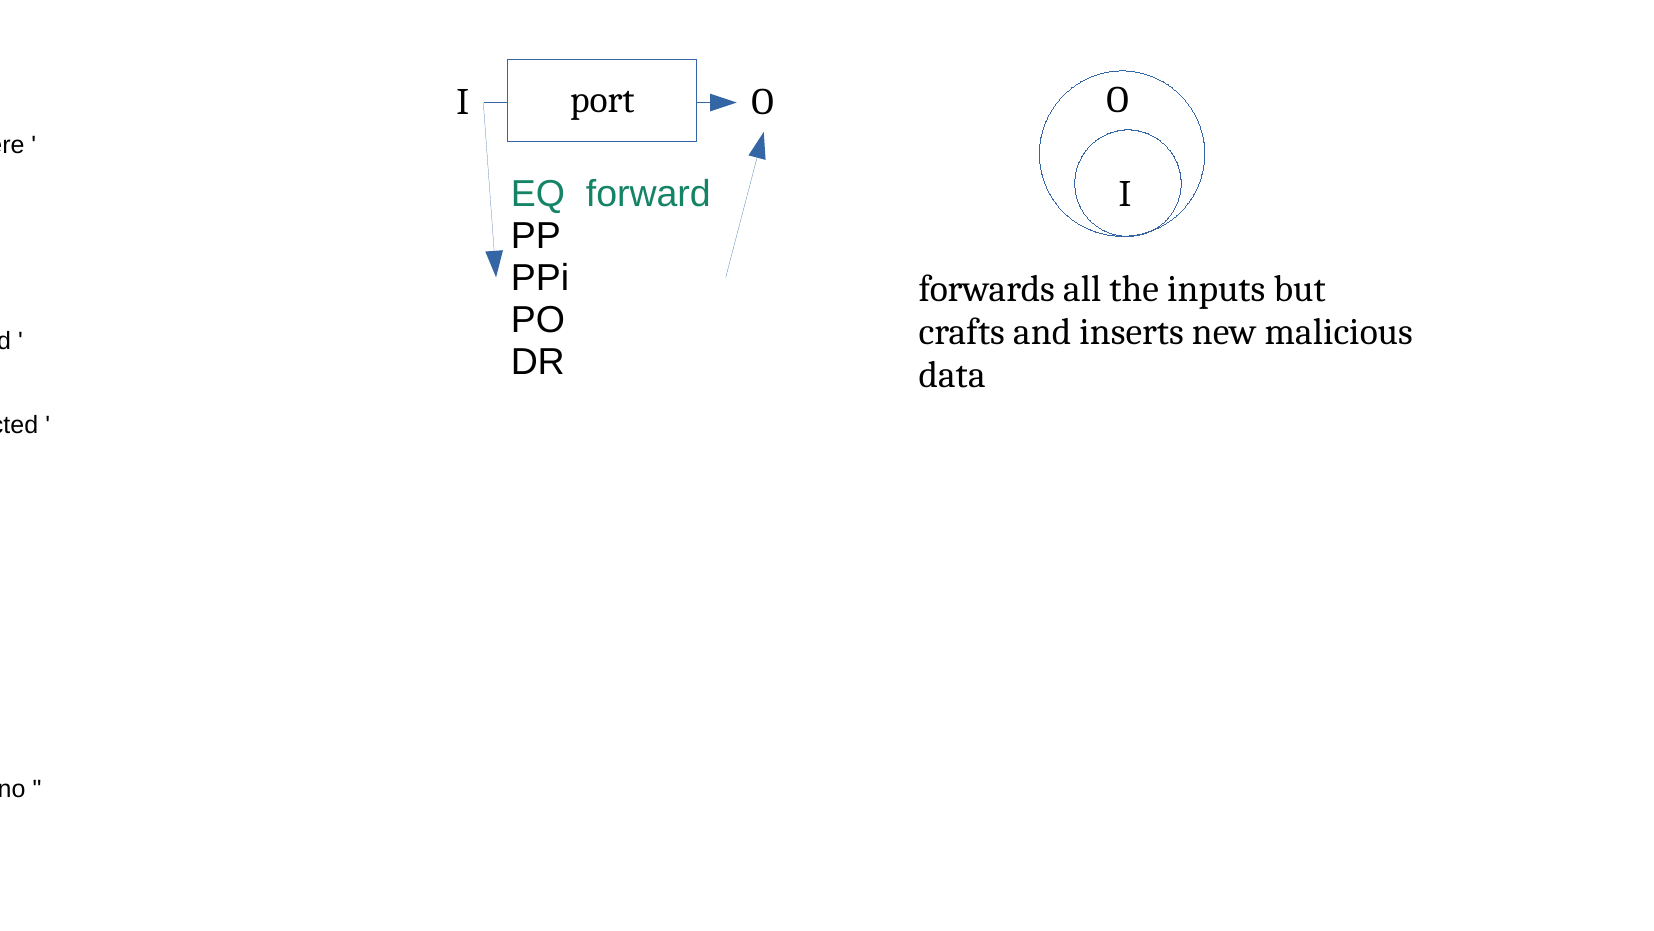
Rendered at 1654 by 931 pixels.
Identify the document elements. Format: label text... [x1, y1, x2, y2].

text_box {'block': {'dr': {'mitigation': 'm9', 'weakness': 'the component never performs the expected ' 'behavior (e.g. physical damage)'}, 'po': {'mitigation': 'm6', 'weakness': 'the component has a Byzantine behavior where ' 'occasionally outputs the expected output given ' 'the correct inputs. However, not all the inputs ' 'are handled properly, nor all the expected ' 'outputs are generated when correct inputs are ' 'given.'}, 'pp': {'mitigation': 'm7', 'weakness': 'part of the expected outputs are not generated ' 'in response to the correct inputs'}, 'ppi': {'mitigation': 'm8', 'weakness': 'the components correctly performs the expected ' 'behavior when the correct inputs are provided ' 'but is vulnerable to input injections'}}, 'channel': {'dr': {'mitigation': 'm4', 'weakness': 'drops all the inputs and inserts new ' 'malicious data'}, 'po': {'mitigation': 'm1', 'weakness': 'selectively drops inputs and inserts new ' 'malicious data'}, 'pp': {'mitigation': 'm2', 'weakness': 'forwards all the inputs but crafts and ' 'inserts new malicious data'}, 'ppb0': {'mitigation': 'm5', 'weakness': "generates new outputs even when there's no " 'incoming data from the socket'}, 'ppi': {'mitigation': 'm3', 'weakness': 'selectively drops inputs'}, 'ppia0': {'mitigation': 'm5', 'weakness': 'drops all the incoming data'}}, 'port': {'dr': {'mitigation': 'm4', 'weakness': 'drops all the inputs and inserts new malicious ' 'data'}, 'po': {'mitigation': 'm1', 'weakness': 'selectively drops inputs and inserts new ' 'malicious data'}, 'pp': {'mitigation': 'm2', 'weakness': 'forwards all the inputs but crafts and inserts ' 'new malicious data'}, 'ppb0': {'mitigation': 'm5', 'weakness': "generates new outputs even when there's no " 'incoming data from the socket'}, 'ppi': {'mitigation': 'm3', 'weakness': 'selectively drops inputs'}, 'ppia0': {'mitigation': 'm5', 'weakness': 'drops all the incoming data'}}} [0, 11, 166, 931]
text_box port [507, 59, 697, 142]
text_box EQ forward PP PPi PO DR [496, 165, 726, 390]
text_box O [1091, 71, 1146, 130]
text_box I [441, 73, 484, 132]
text_box O [736, 73, 791, 132]
text_box forwards all the inputs but crafts and inserts new malicious data [903, 259, 1430, 407]
text_box I [1103, 165, 1146, 225]
